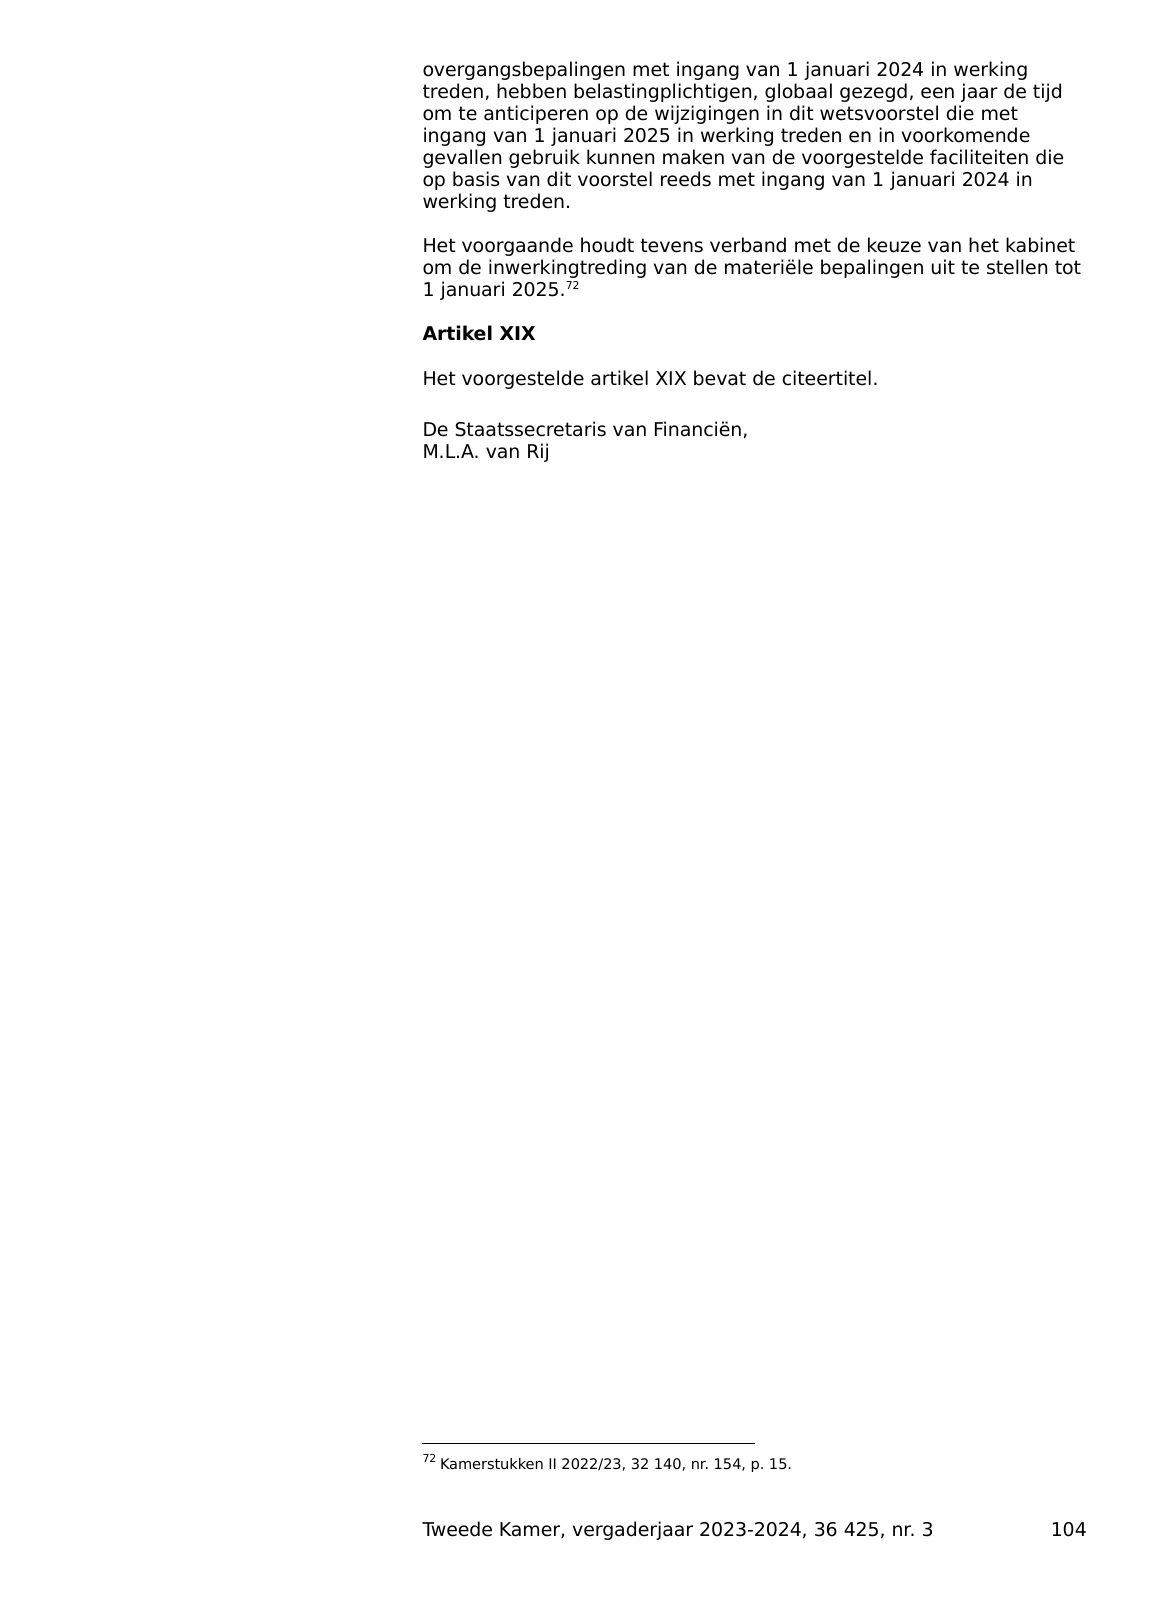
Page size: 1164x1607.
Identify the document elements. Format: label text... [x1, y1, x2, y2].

subtitle Artikel XIX [422, 323, 1087, 345]
text Het voorgestelde artikel XIX bevat de citeertitel. [422, 367, 1087, 389]
text overgangsbepalingen met ingang van 1 januari 2024 in werking treden, hebben belastingplichtigen, globaal gezegd, een jaar de tijd om te anticiperen op de wijzigingen in dit wetsvoorstel die met ingang van 1 januari 2025 in werking treden en in voorkomende gevallen gebruik kunnen maken van de voorgestelde faciliteiten die op basis van dit voorstel reeds met ingang van 1 januari 2024 in werking treden. [422, 59, 1087, 213]
text Het voorgaande houdt tevens verband met de keuze van het kabinet om de inwerkingtreding van de materiële bepalingen uit te stellen tot 1 januari 2025. [422, 235, 1087, 301]
text De Staatssecretaris van Financiën, M.L.A. van Rij [422, 419, 1087, 463]
text Kamerstukken II 2022/23, 32 140, nr. 154, p. 15. [422, 1452, 1087, 1474]
